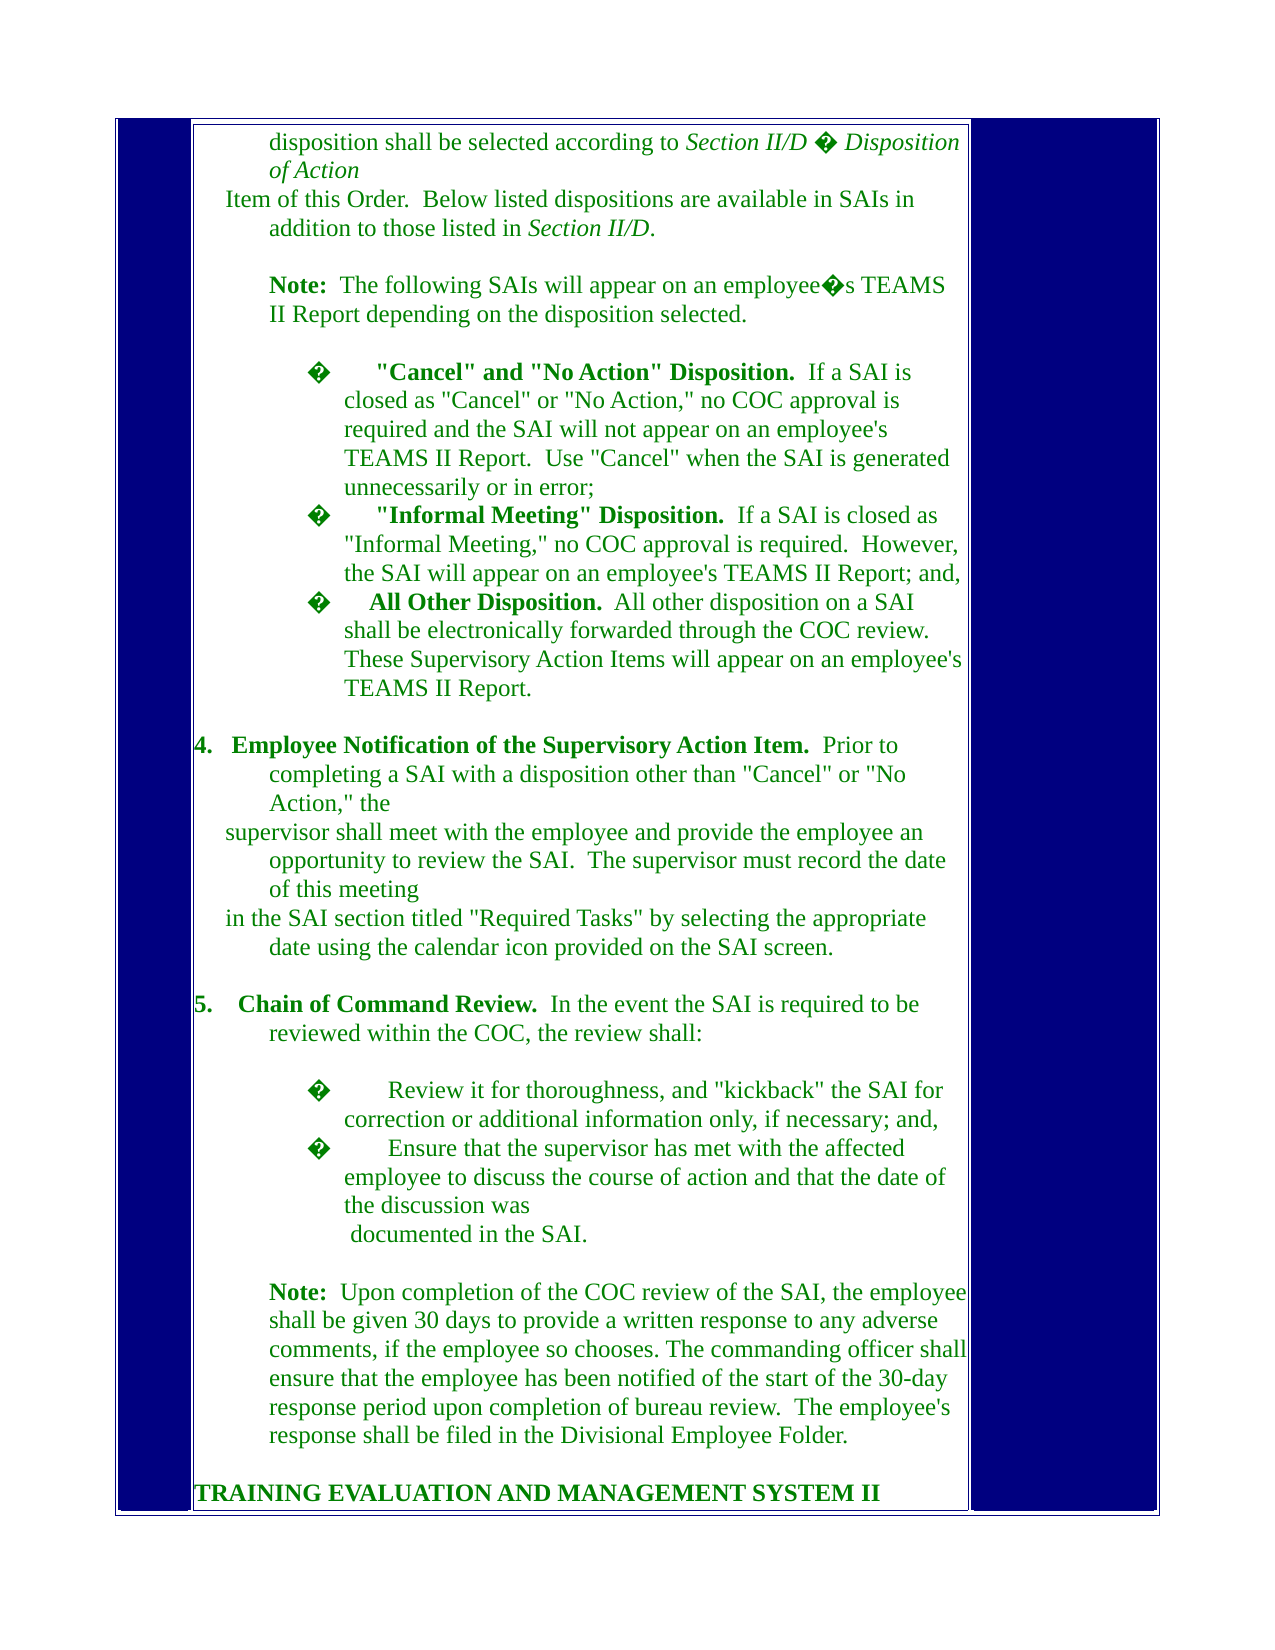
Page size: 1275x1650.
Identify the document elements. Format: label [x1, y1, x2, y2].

table_header [122, 125, 188, 1510]
table_header [118, 119, 191, 1510]
table_header [971, 119, 1157, 1510]
table_header [975, 125, 1154, 1510]
